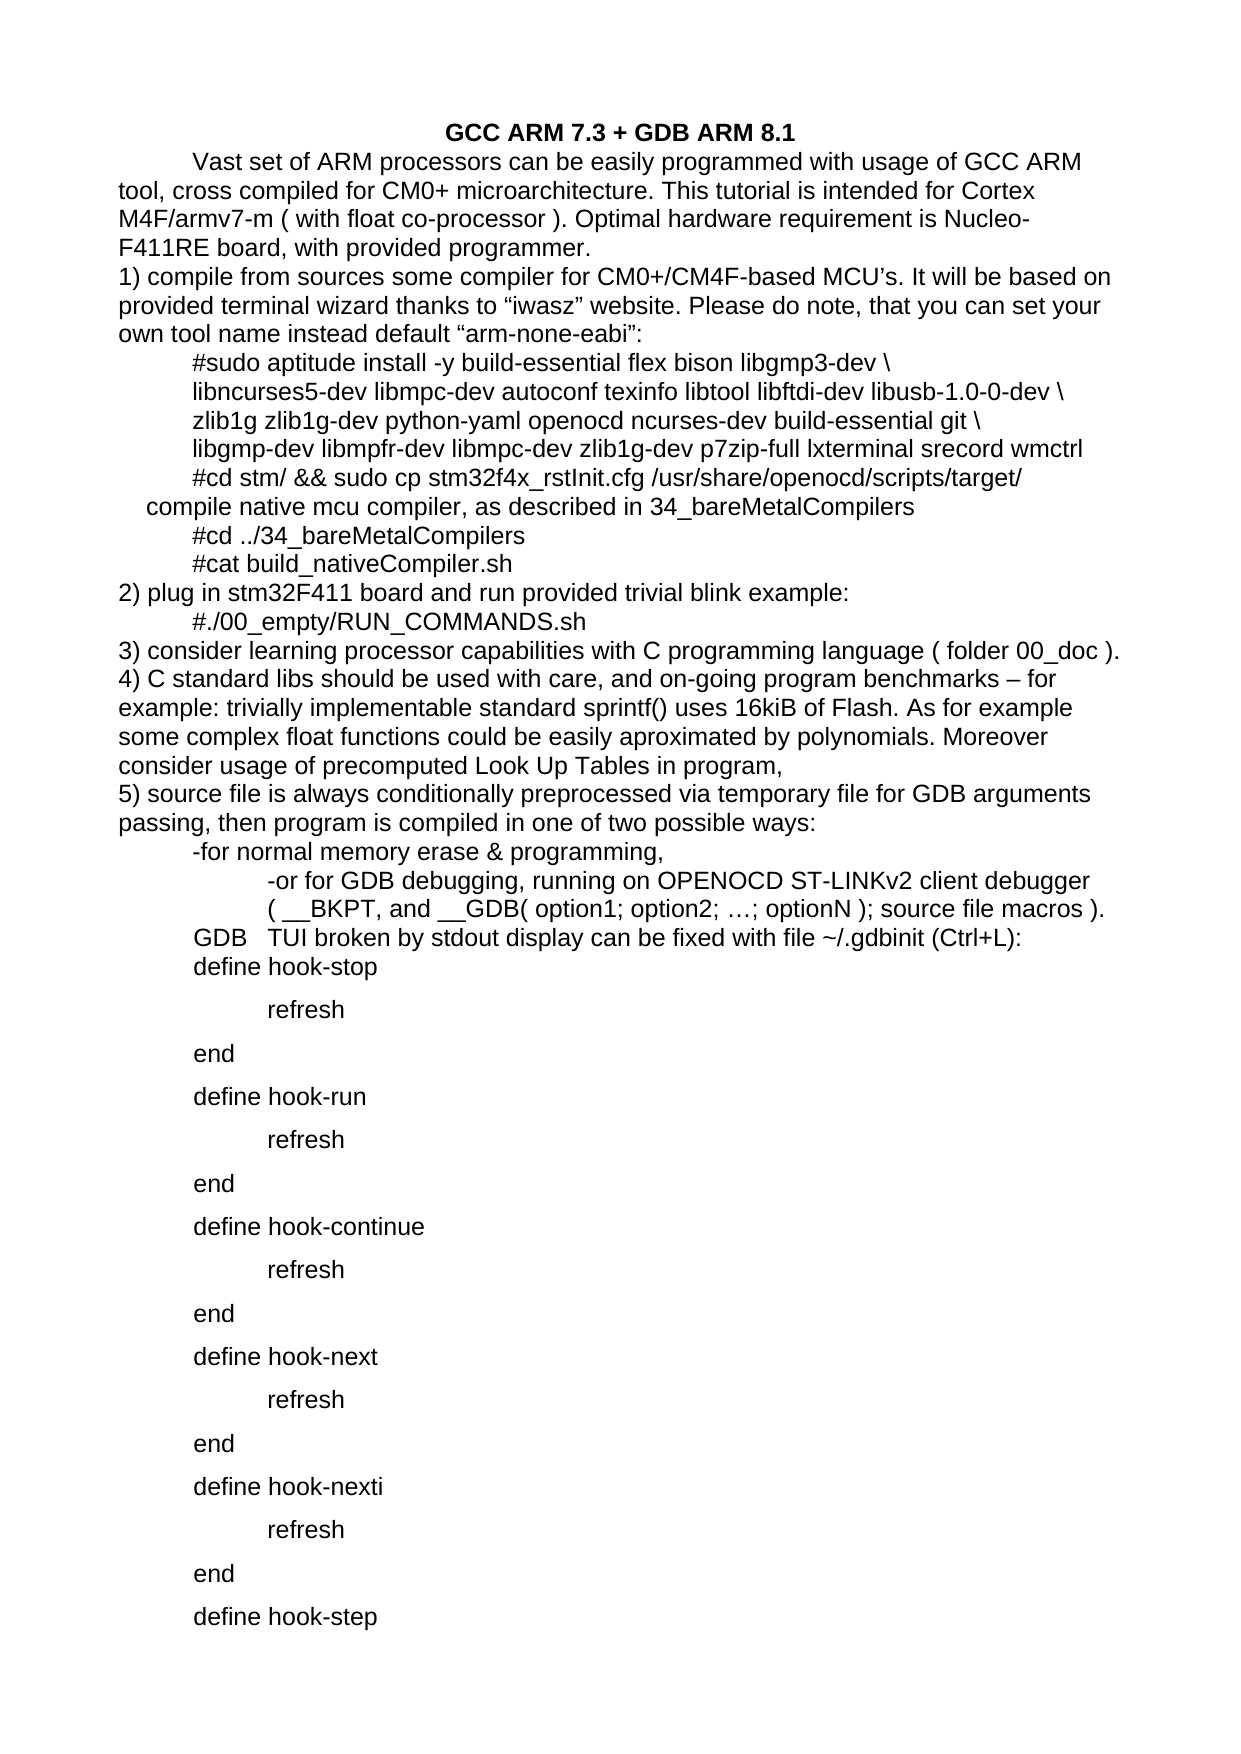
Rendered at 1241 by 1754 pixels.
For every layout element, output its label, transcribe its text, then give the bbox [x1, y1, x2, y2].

text GCC ARM 7.3 + GDB ARM 8.1 [118, 118, 1122, 147]
text -for normal memory erase & programming, [118, 837, 1122, 866]
text refresh [193, 995, 1122, 1024]
text define hook-step [193, 1602, 1122, 1631]
text end [193, 1558, 1122, 1587]
text #./00_empty/RUN_COMMANDS.sh 3) consider learning processor capabilities with C programming language ( folder 00_doc ). [118, 607, 1122, 664]
text -or for GDB debugging, running on OPENOCD ST-LINKv2 client debugger ( __BKPT, and __GDB( option1; option2; …; optionN ); source file macros ). GDB TUI broken by stdout display can be fixed with file ~/.gdbinit (Ctrl+L): define hook-stop [193, 866, 1122, 981]
text Vast set of ARM processors can be easily programmed with usage of GCC ARM tool, cross compiled for CM0+ microarchitecture. This tutorial is intended for Cortex M4F/armv7-m ( with float co-processor ). Optimal hardware requirement is Nucleo-F411RE board, with provided programmer. [118, 147, 1122, 262]
text refresh [193, 1255, 1122, 1284]
text refresh [193, 1515, 1122, 1544]
text define hook-continue [193, 1212, 1122, 1241]
text libncurses5-dev libmpc-dev autoconf texinfo libtool libftdi-dev libusb-1.0-0-dev \ [118, 377, 1122, 406]
text refresh [193, 1125, 1122, 1154]
text define hook-next [193, 1342, 1122, 1371]
text compile native mcu compiler, as described in 34_bareMetalCompilers [118, 492, 1122, 521]
text #cat build_nativeCompiler.sh [118, 549, 1122, 578]
text libgmp-dev libmpfr-dev libmpc-dev zlib1g-dev p7zip-full lxterminal srecord wmctrl [118, 434, 1122, 463]
text #cd ../34_bareMetalCompilers [118, 521, 1122, 549]
text 5) source file is always conditionally preprocessed via temporary file for GDB arguments passing, then program is compiled in one of two possible ways: [118, 779, 1122, 837]
text define hook-nexti [193, 1472, 1122, 1501]
text end [193, 1038, 1122, 1067]
text end [193, 1298, 1122, 1327]
text zlib1g zlib1g-dev python-yaml openocd ncurses-dev build-essential git \ [118, 406, 1122, 434]
text 1) compile from sources some compiler for CM0+/CM4F-based MCU’s. It will be based on provided terminal wizard thanks to “iwasz” website. Please do note, that you can set your own tool name instead default “arm-none-eabi”: #sudo aptitude install -y build-essential flex bison libgmp3-dev \ [118, 262, 1122, 377]
text define hook-run [193, 1082, 1122, 1111]
text 4) C standard libs should be used with care, and on-going program benchmarks – for example: trivially implementable standard sprintf() uses 16kiB of Flash. As for example some complex float functions could be easily aproximated by polynomials. Moreover consider usage of precomputed Look Up Tables in program, [118, 664, 1122, 779]
text 2) plug in stm32F411 board and run provided trivial blink example: [118, 578, 1122, 607]
text refresh [193, 1385, 1122, 1414]
text #cd stm/ && sudo cp stm32f4x_rstInit.cfg /usr/share/openocd/scripts/target/ [118, 463, 1122, 492]
text end [193, 1168, 1122, 1197]
text end [193, 1428, 1122, 1457]
